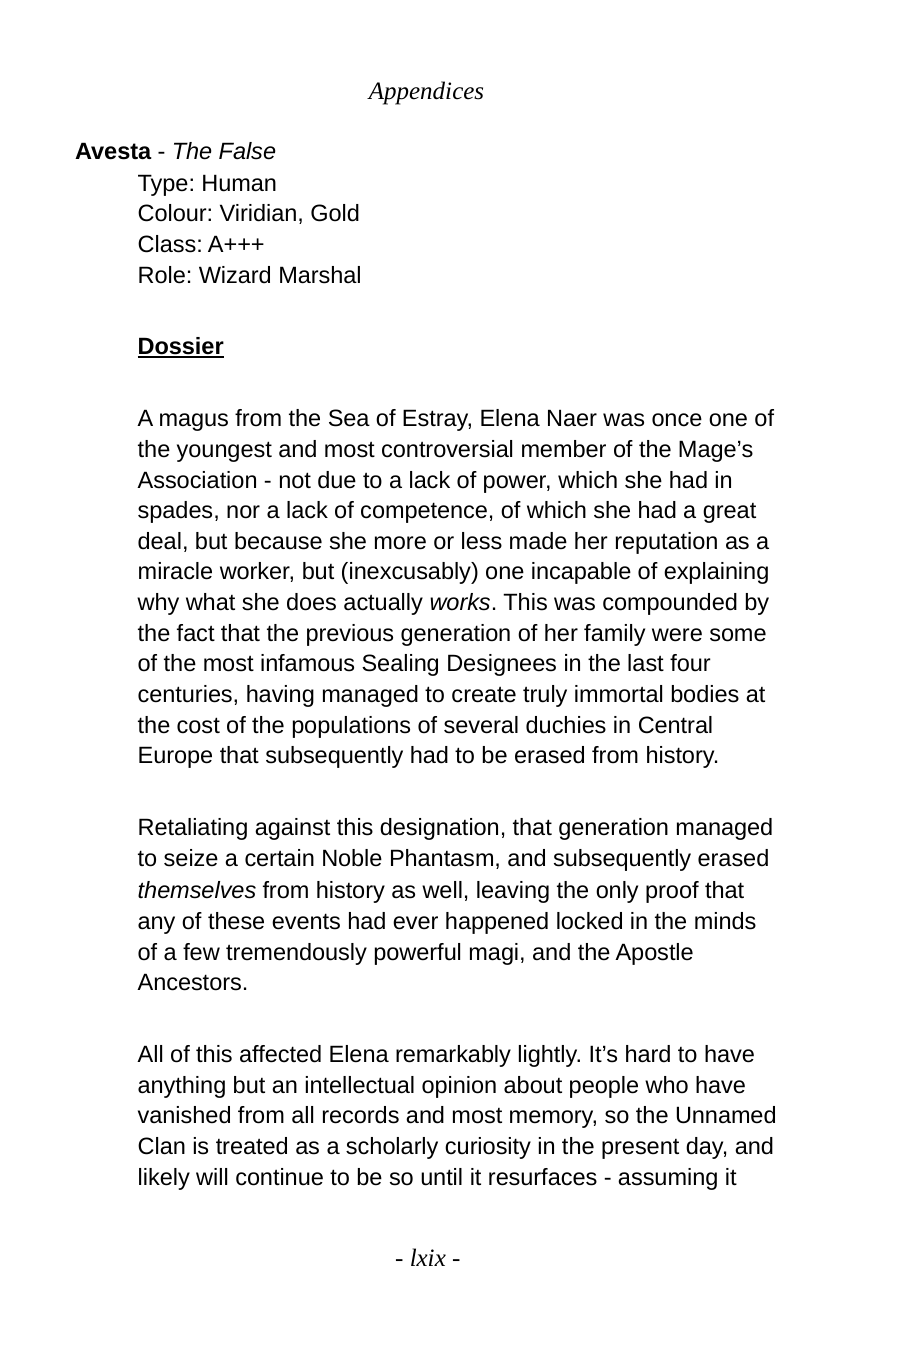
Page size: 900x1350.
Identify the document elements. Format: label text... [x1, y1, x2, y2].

text Class: A+++ [137, 230, 780, 257]
text Colour: Viridian, Gold [137, 200, 780, 227]
text All of this affected Elena remarkably lightly. It’s hard to have anything but an intellectual opinion about people who have vanished from all records and most memory, so the Unnamed Clan is treated as a scholarly curiosity in the present day, and likely will continue to be so until it resurfaces - assuming it [137, 1041, 780, 1190]
text Dossier [137, 333, 780, 360]
text Avesta - The False [75, 136, 780, 165]
text Role: Wizard Marshal [137, 261, 780, 288]
text A magus from the Sea of Estray, Elena Naer was once one of the youngest and most controversial member of the Mage’s Association - not due to a lack of power, which she had in spades, nor a lack of competence, of which she had a great deal, but because she more or less made her reputation as a miracle worker, but (inexcusably) one incapable of explaining why what she does actually works. This was compounded by the fact that the previous generation of her family were some of the most infamous Sealing Designees in the last four centuries, having managed to create truly immortal bodies at the cost of the populations of several duchies in Central Europe that subsequently had to be erased from history. [137, 405, 780, 768]
text Retaliating against this designation, that generation managed to seize a certain Noble Phantasm, and subsequently erased themselves from history as well, leaving the only proof that any of these events had ever happened locked in the minds of a few tremendously powerful magi, and the Apostle Ancestors. [137, 813, 780, 996]
text Type: Human [137, 169, 780, 196]
